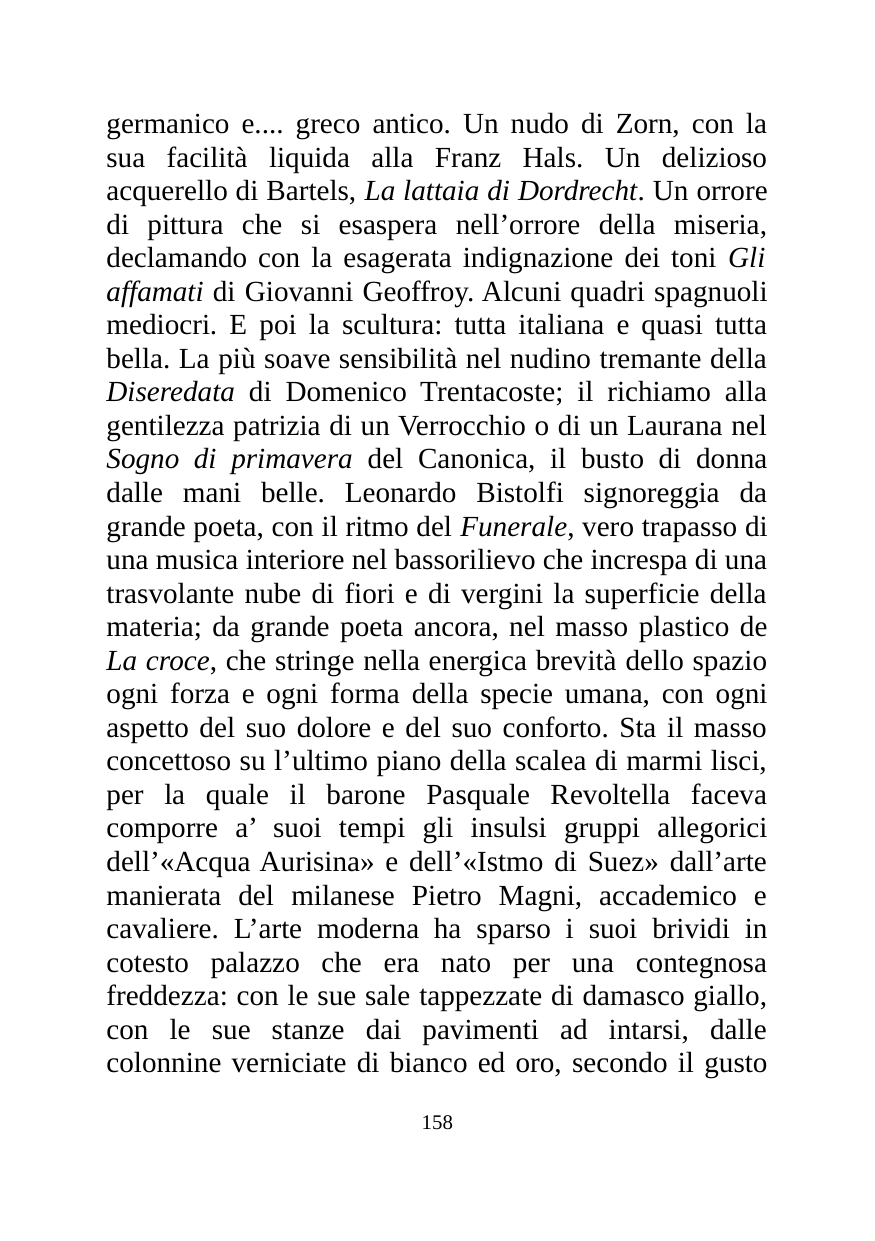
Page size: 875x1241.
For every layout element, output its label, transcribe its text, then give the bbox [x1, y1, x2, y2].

text germanico e.... greco antico. Un nudo di Zorn, con la sua facilità liquida alla Franz Hals. Un delizioso acquerello di Bartels, La lattaia di Dordrecht. Un orrore di pittura che si esaspera nell’orrore della miseria, declamando con la esagerata indignazione dei toni Gli affamati di Giovanni Geoffroy. Alcuni quadri spagnuoli mediocri. E poi la scultura: tutta italiana e quasi tutta bella. La più soave sensibilità nel nudino tremante della Diseredata di Domenico Trentacoste; il richiamo alla gentilezza patrizia di un Verrocchio o di un Laurana nel Sogno di primavera del Canonica, il busto di donna dalle mani belle. Leonardo Bistolfi signoreggia da grande poeta, con il ritmo del Funerale, vero trapasso di una musica interiore nel bassorilievo che increspa di una trasvolante nube di fiori e di vergini la superficie della materia; da grande poeta ancora, nel masso plastico de La croce, che stringe nella energica brevità dello spazio ogni forza e ogni forma della specie umana, con ogni aspetto del suo dolore e del suo conforto. Sta il masso concettoso su l’ultimo piano della scalea di marmi lisci, per la quale il barone Pasquale Revoltella faceva comporre a’ suoi tempi gli insulsi gruppi allegorici dell’«Acqua Aurisina» e dell’«Istmo di Suez» dall’arte manierata del milanese Pietro Magni, accademico e cavaliere. L’arte moderna ha sparso i suoi brividi in cotesto palazzo che era nato per una contegnosa freddezza: con le sue sale tappezzate di damasco giallo, con le sue stanze dai pavimenti ad intarsi, dalle colonnine verniciate di bianco ed oro, secondo il gusto [106, 106, 768, 1079]
